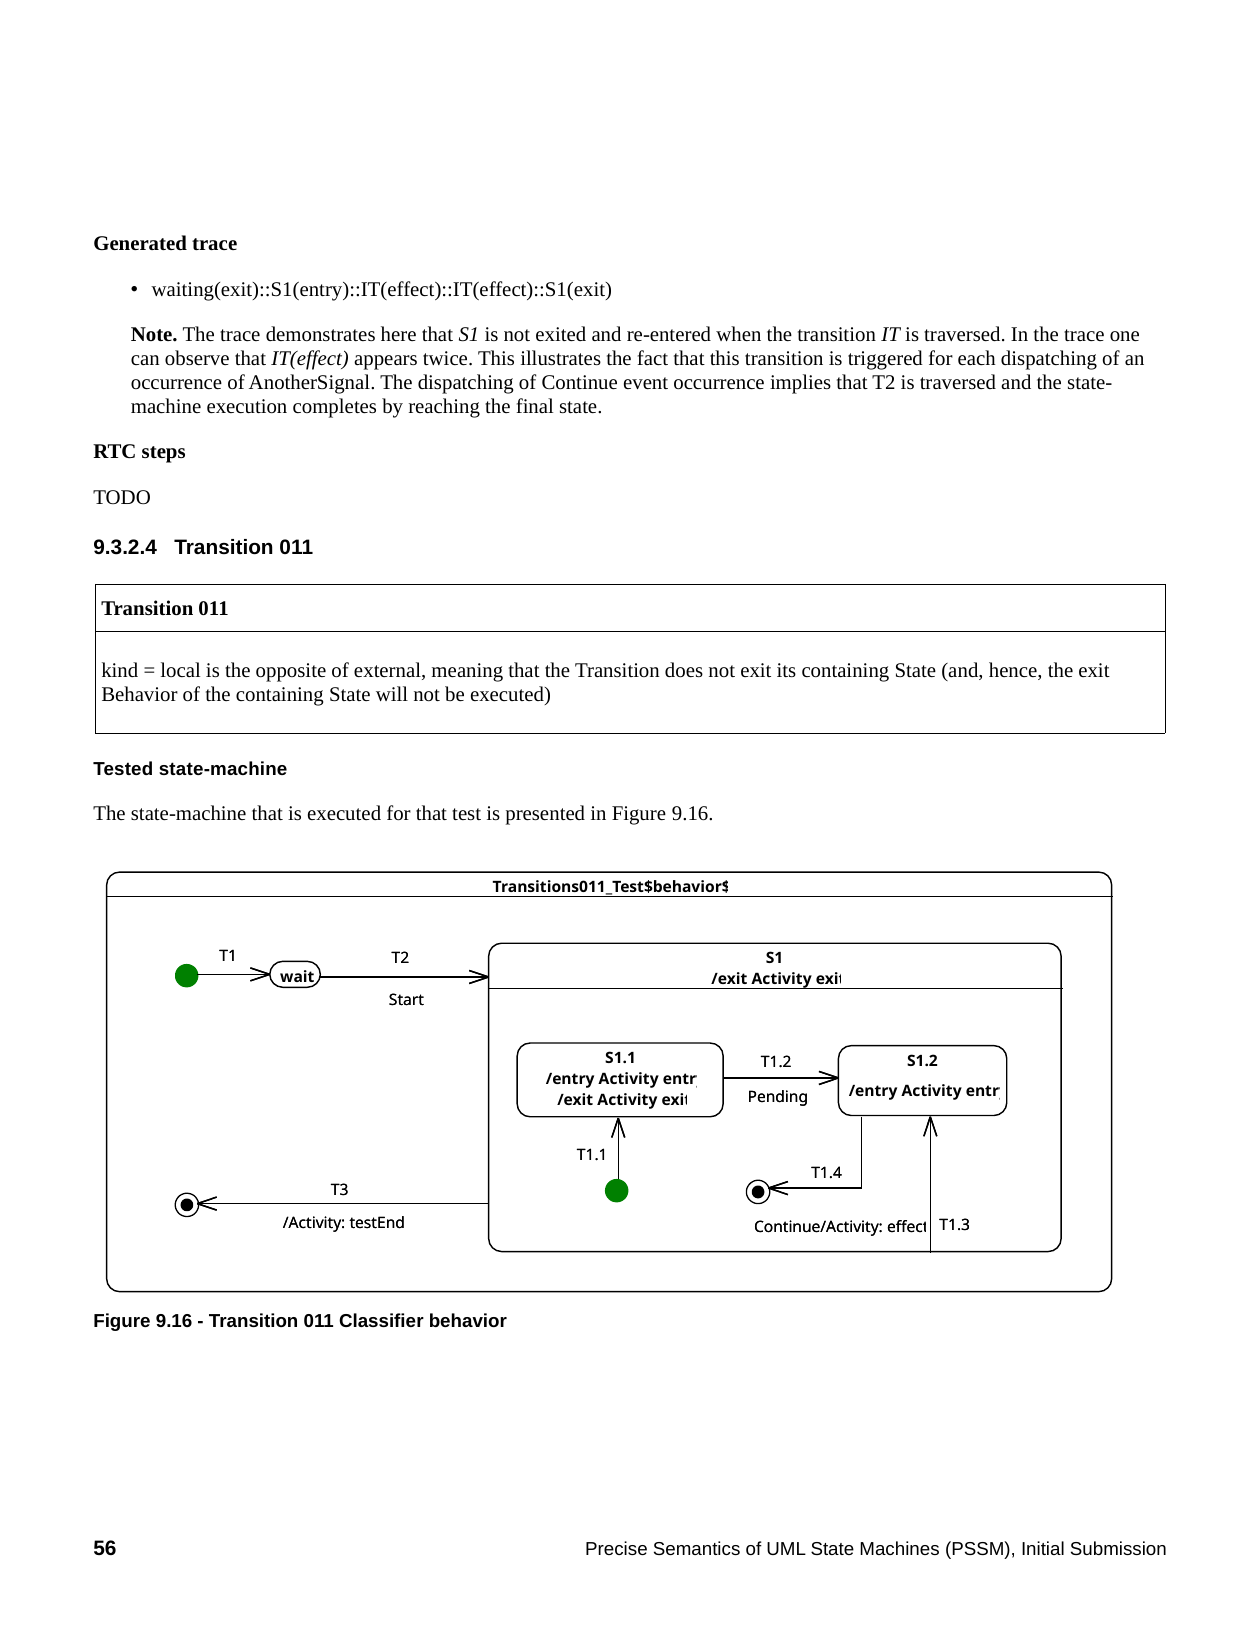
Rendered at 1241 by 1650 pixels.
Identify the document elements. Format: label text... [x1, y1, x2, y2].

table_header Transition 011 [96, 585, 1165, 631]
text Generated trace [93, 231, 1164, 255]
list waiting(exit)::S1(entry)::IT(effect)::IT(effect)::S1(exit) [131, 276, 1164, 301]
text Note. The trace demonstrates here that S1 is not exited and re-entered when the transition IT is traversed. In the trace one can observe that IT(effect) appears twice. This illustrates the fact that this transition is triggered for each dispatching of an occurrence of AnotherSignal. The dispatching of Continue event occurrence implies that T2 is traversed and the state-machine execution completes by reaching the final state. [131, 322, 1164, 418]
table_cell kind = local is the opposite of external, meaning that the Transition does not exit its containing State (and, hence, the exit Behavior of the containing State will not be executed) [96, 632, 1165, 733]
text Figure 9.16 - Transition 011 Classifier behavior [93, 858, 1127, 1331]
subtitle Tested state-machine [93, 758, 1164, 780]
text TODO [93, 484, 1164, 509]
text RTC steps [93, 439, 1164, 463]
text The state-machine that is executed for that test is presented in Figure 9.16. [93, 801, 1164, 825]
subtitle Transition 011 [93, 534, 1164, 559]
